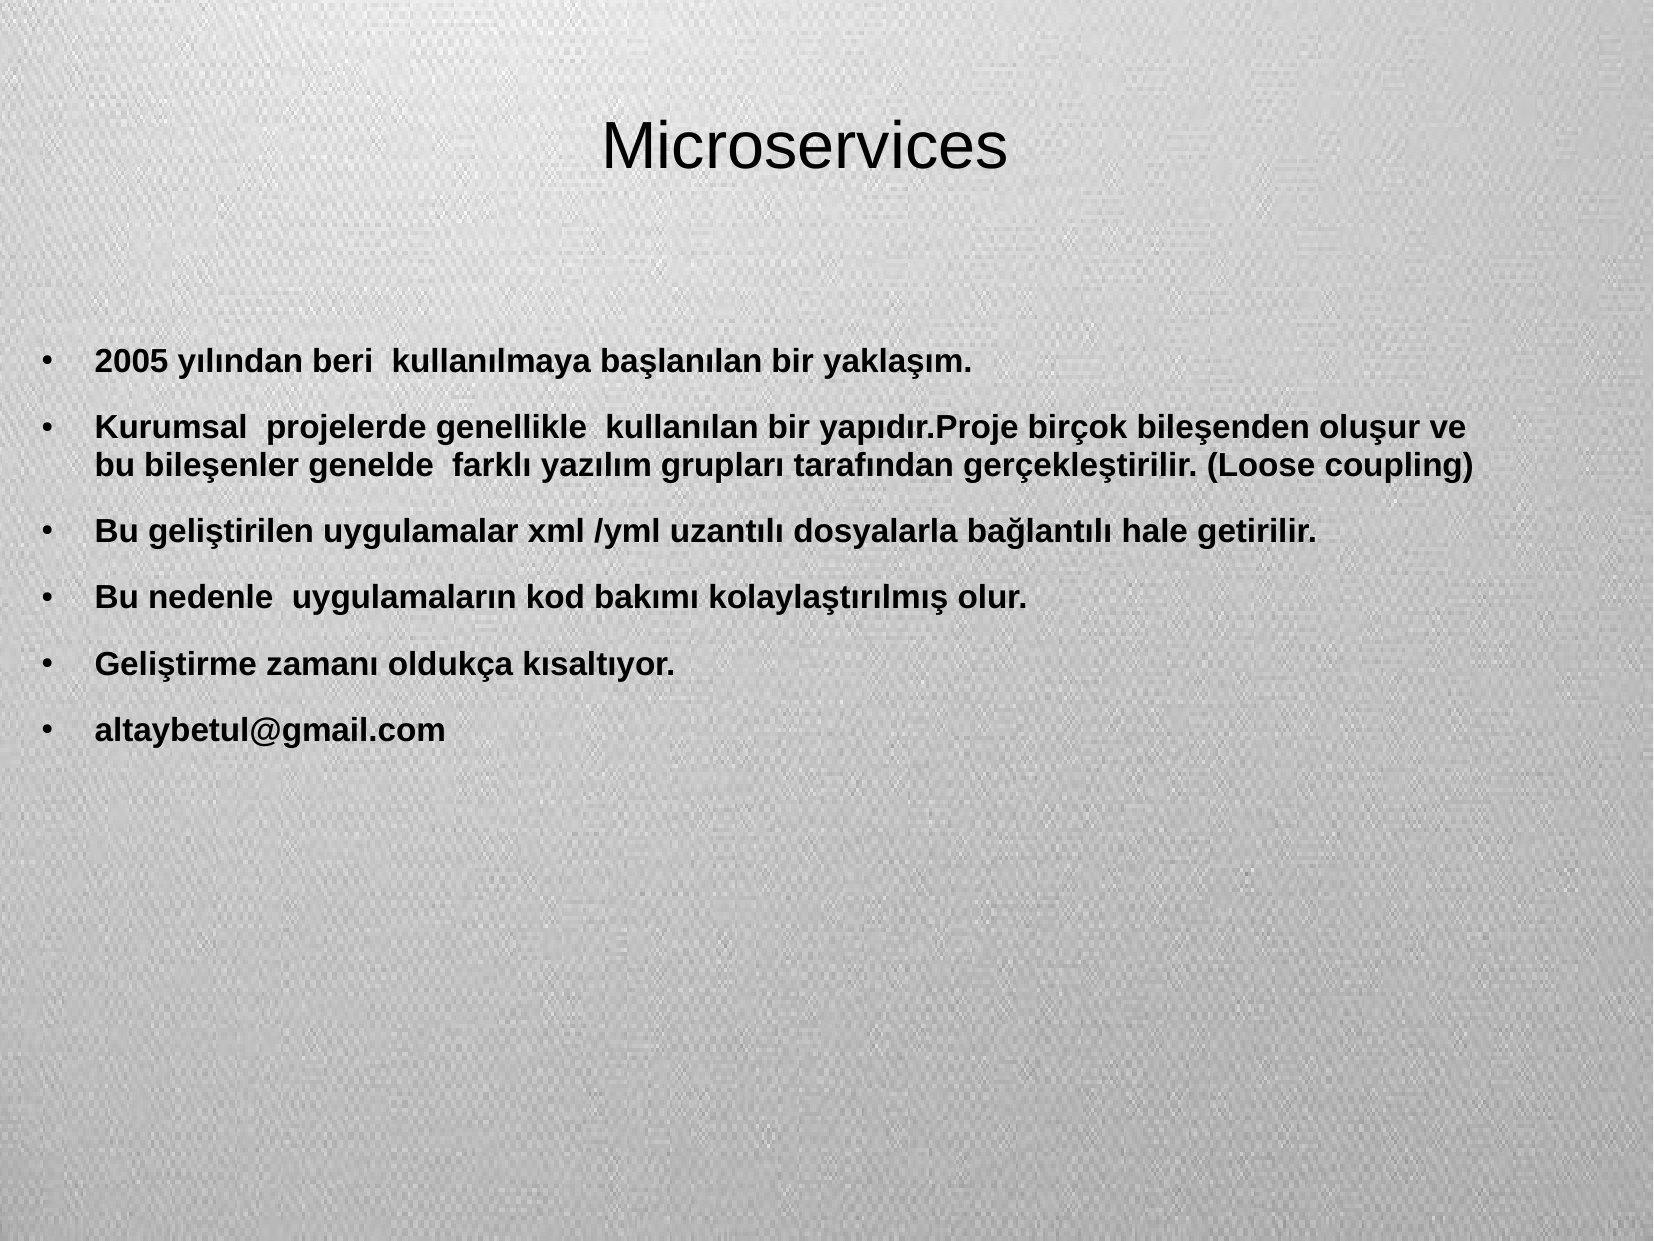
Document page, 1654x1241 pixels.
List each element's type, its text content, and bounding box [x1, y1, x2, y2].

picture [0, 0, 1654, 1241]
list 2005 yılından beri kullanılmaya başlanılan bir yaklaşım. Kurumsal projelerde genellikle kullanılan bir yapıdır.Proje birçok bileşenden oluşur ve bu bileşenler genelde farklı yazılım grupları tarafından gerçekleştirilir. (Loose coupling) Bu geliştirilen uygulamalar xml /yml uzantılı dosyalarla bağlantılı hale getirilir. Bu nedenle uygulamaların kod bakımı kolaylaştırılmış olur. Geliştirme zamanı oldukça kısaltıyor. altaybetul@gmail.com [23, 285, 1509, 1005]
title Microservices [82, 32, 1571, 241]
